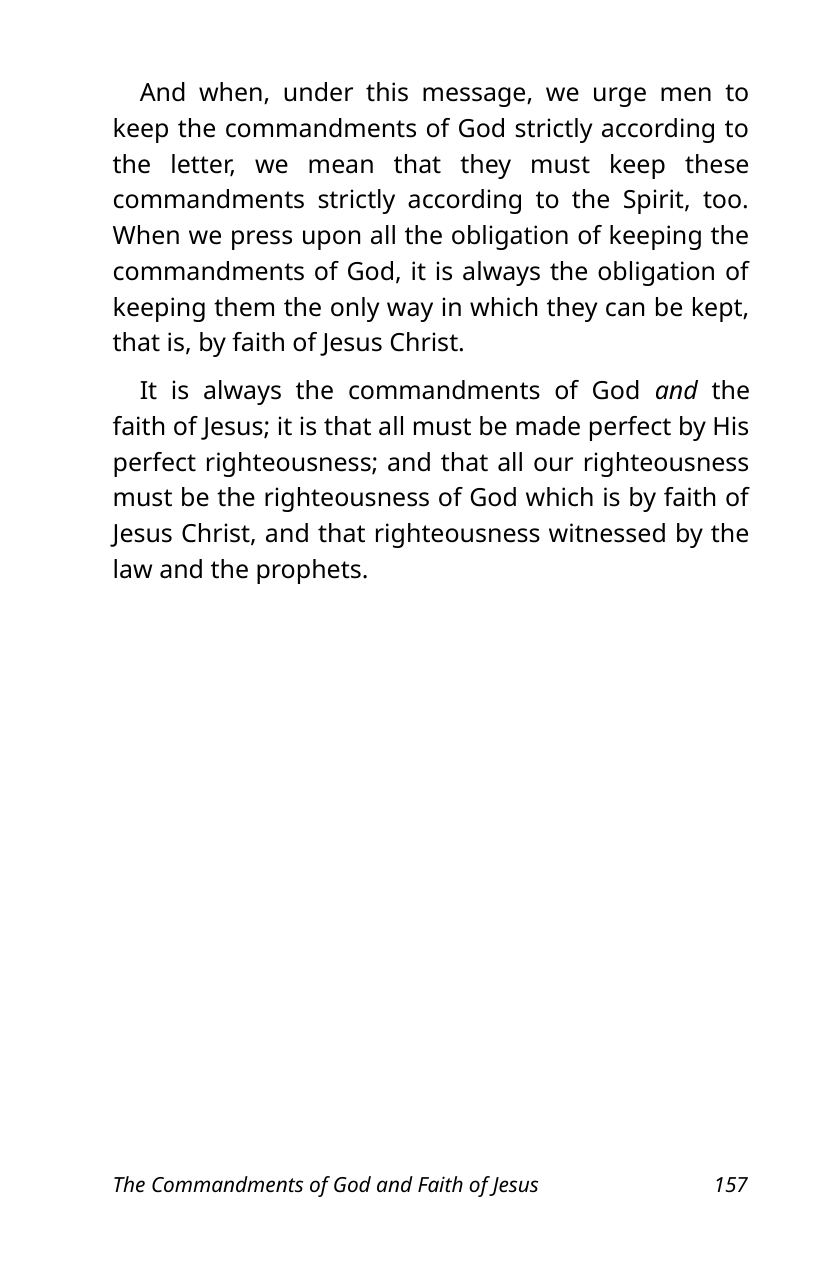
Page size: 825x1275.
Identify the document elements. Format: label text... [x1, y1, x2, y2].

text And when, under this message, we urge men to keep the commandments of God strictly according to the letter, we mean that they must keep these commandments strictly according to the Spirit, too. When we press upon all the obligation of keeping the commandments of God, it is always the obligation of keeping them the only way in which they can be kept, that is, by faith of Jesus Christ. [112, 75, 750, 359]
text It is always the commandments of God and the faith of Jesus; it is that all must be made perfect by His perfect righteousness; and that all our righteousness must be the righteousness of God which is by faith of Jesus Christ, and that righteousness witnessed by the law and the prophets. [112, 373, 750, 586]
